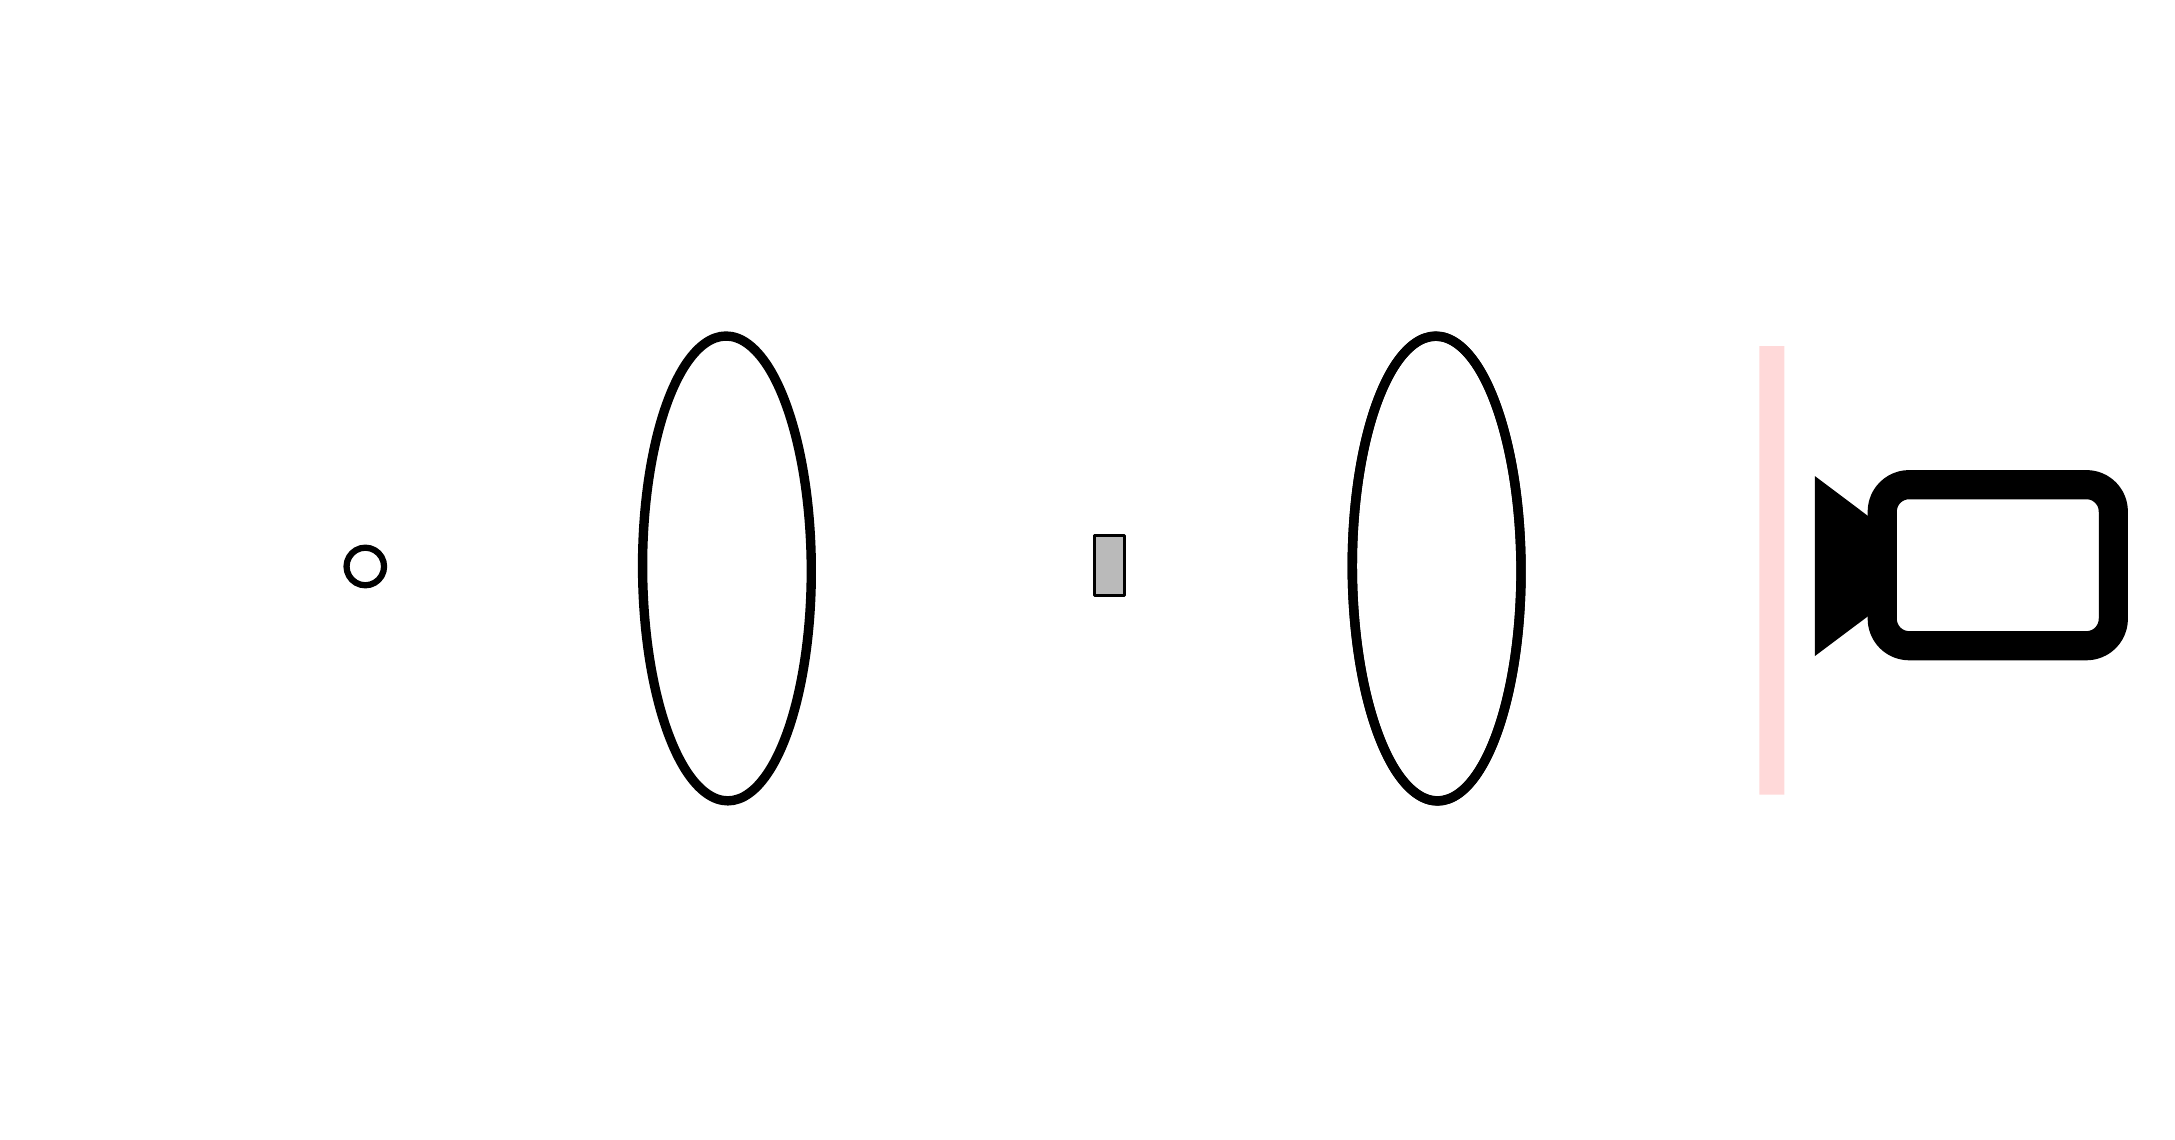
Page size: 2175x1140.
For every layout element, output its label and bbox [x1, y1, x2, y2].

text_box [642, 336, 812, 801]
text_box [1882, 484, 2114, 646]
text_box [1357, 341, 1516, 796]
text_box [1814, 476, 1875, 657]
text_box [1094, 535, 1125, 596]
